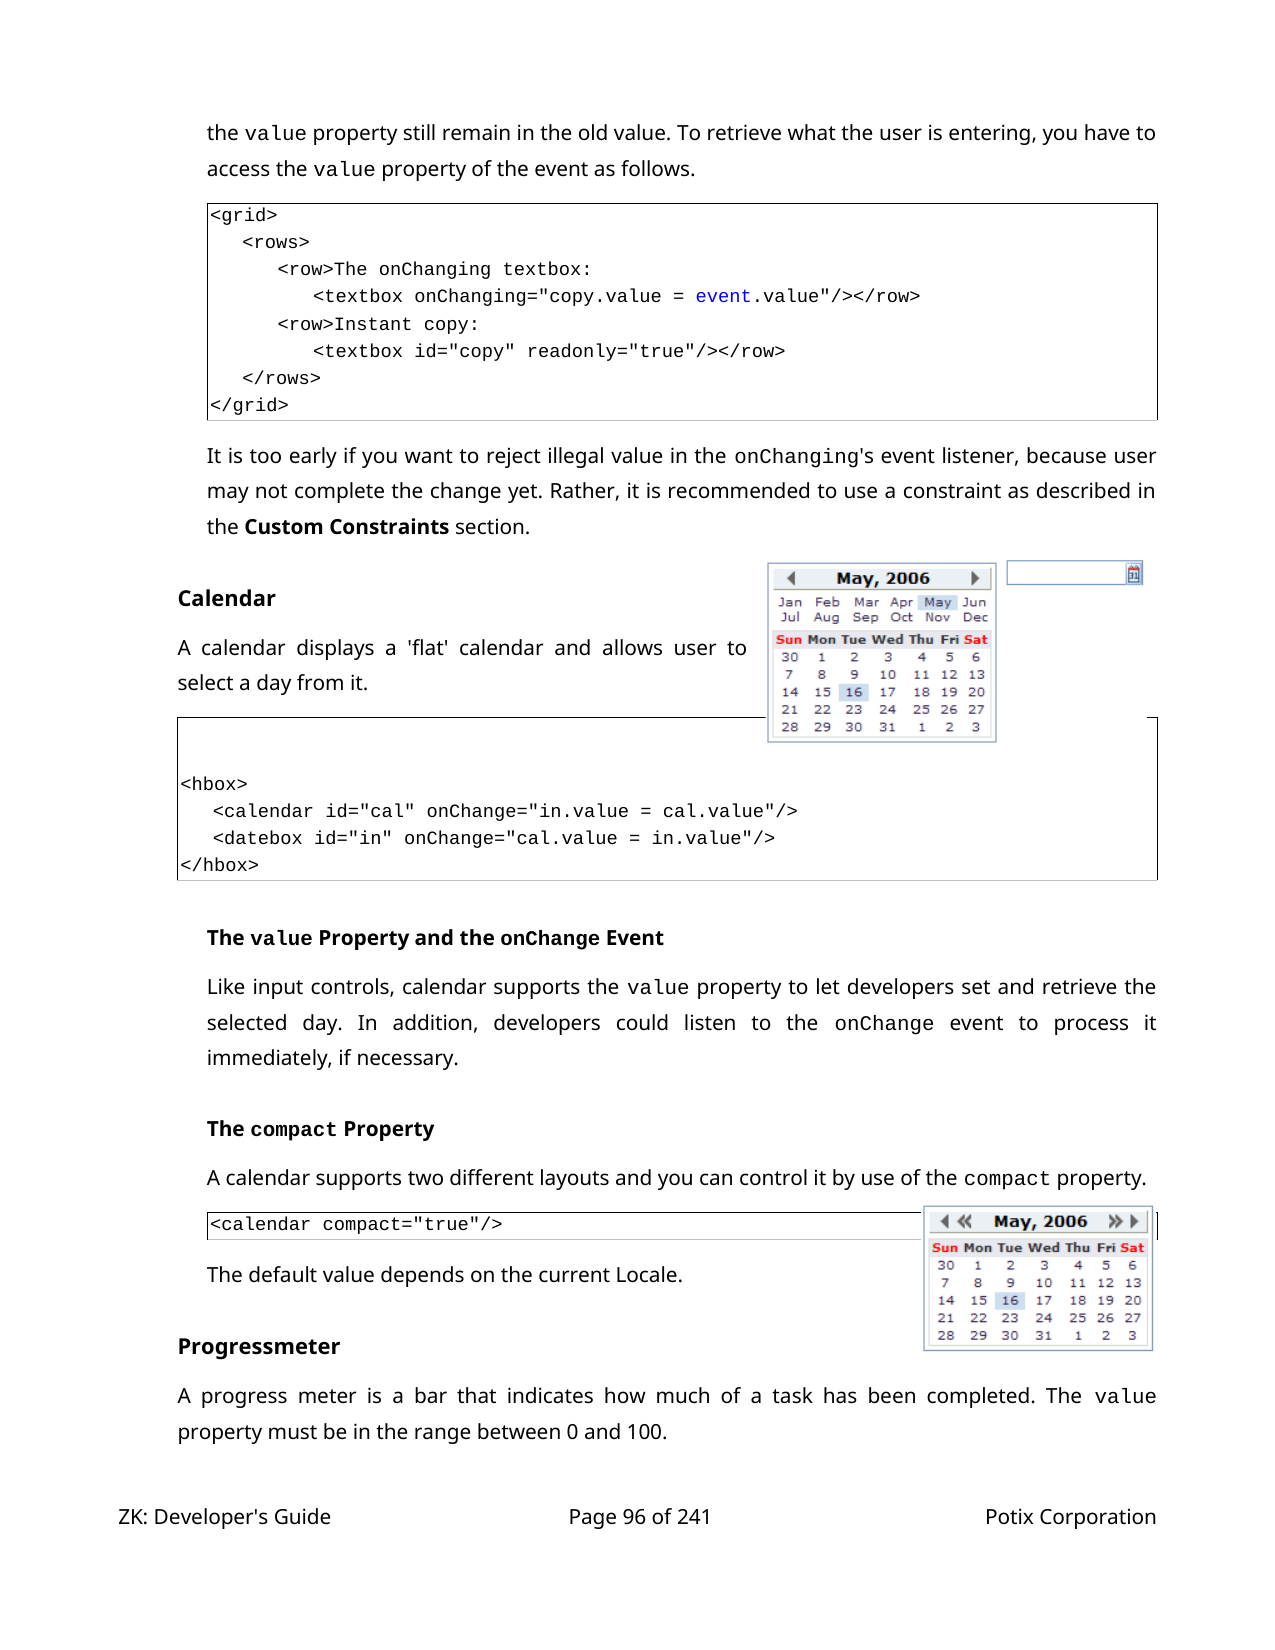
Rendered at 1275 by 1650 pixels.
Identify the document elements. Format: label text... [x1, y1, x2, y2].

text <grid> [208, 204, 1157, 227]
text <datebox id="in" onChange="cal.value = in.value"/> [178, 826, 1157, 850]
text <row>The onChanging textbox: [208, 257, 1157, 281]
text <textbox onChanging="copy.value = event.value"/></row> [208, 284, 1157, 309]
text <row>Instant copy: [208, 312, 1157, 336]
text Like input controls, calendar supports the value property to let developers set and retrieve the selected day. In addition, developers could listen to the onChange event to process it immediately, if necessary. [207, 972, 1157, 1071]
text It is too early if you want to reject illegal value in the onChanging's event listener, because user may not complete the change yet. Rather, it is recommended to use a constraint as described in the Custom Constraints section. [207, 441, 1157, 540]
text </hbox> [178, 853, 1157, 880]
text the value property still remain in the old value. To retrieve what the user is entering, you have to access the value property of the event as follows. [207, 118, 1157, 182]
picture [921, 1202, 1157, 1355]
subtitle Calendar [177, 582, 765, 612]
text The default value depends on the current Locale. [207, 1260, 921, 1288]
text <textbox id="copy" readonly="true"/></row> [208, 339, 1157, 363]
text A progress meter is a bar that indicates how much of a task has been completed. The value property must be in the range between 0 and 100. [177, 1381, 1157, 1445]
text <hbox> [178, 772, 1157, 796]
text A calendar displays a 'flat' calendar and allows user to select a day from it. [177, 633, 765, 697]
text </grid> [208, 393, 1157, 420]
subtitle [1147, 582, 1157, 612]
text <calendar compact="true"/> [208, 1213, 921, 1239]
subtitle Progressmeter [177, 1331, 1157, 1361]
subtitle The value Property and the onChange Event [207, 923, 1157, 951]
text </rows> [208, 366, 1157, 390]
subtitle The compact Property [207, 1114, 1157, 1142]
picture [765, 559, 1147, 744]
text <calendar id="cal" onChange="in.value = cal.value"/> [178, 799, 1157, 823]
text <rows> [208, 230, 1157, 254]
text A calendar supports two different layouts and you can control it by use of the compact property. [207, 1163, 1157, 1192]
